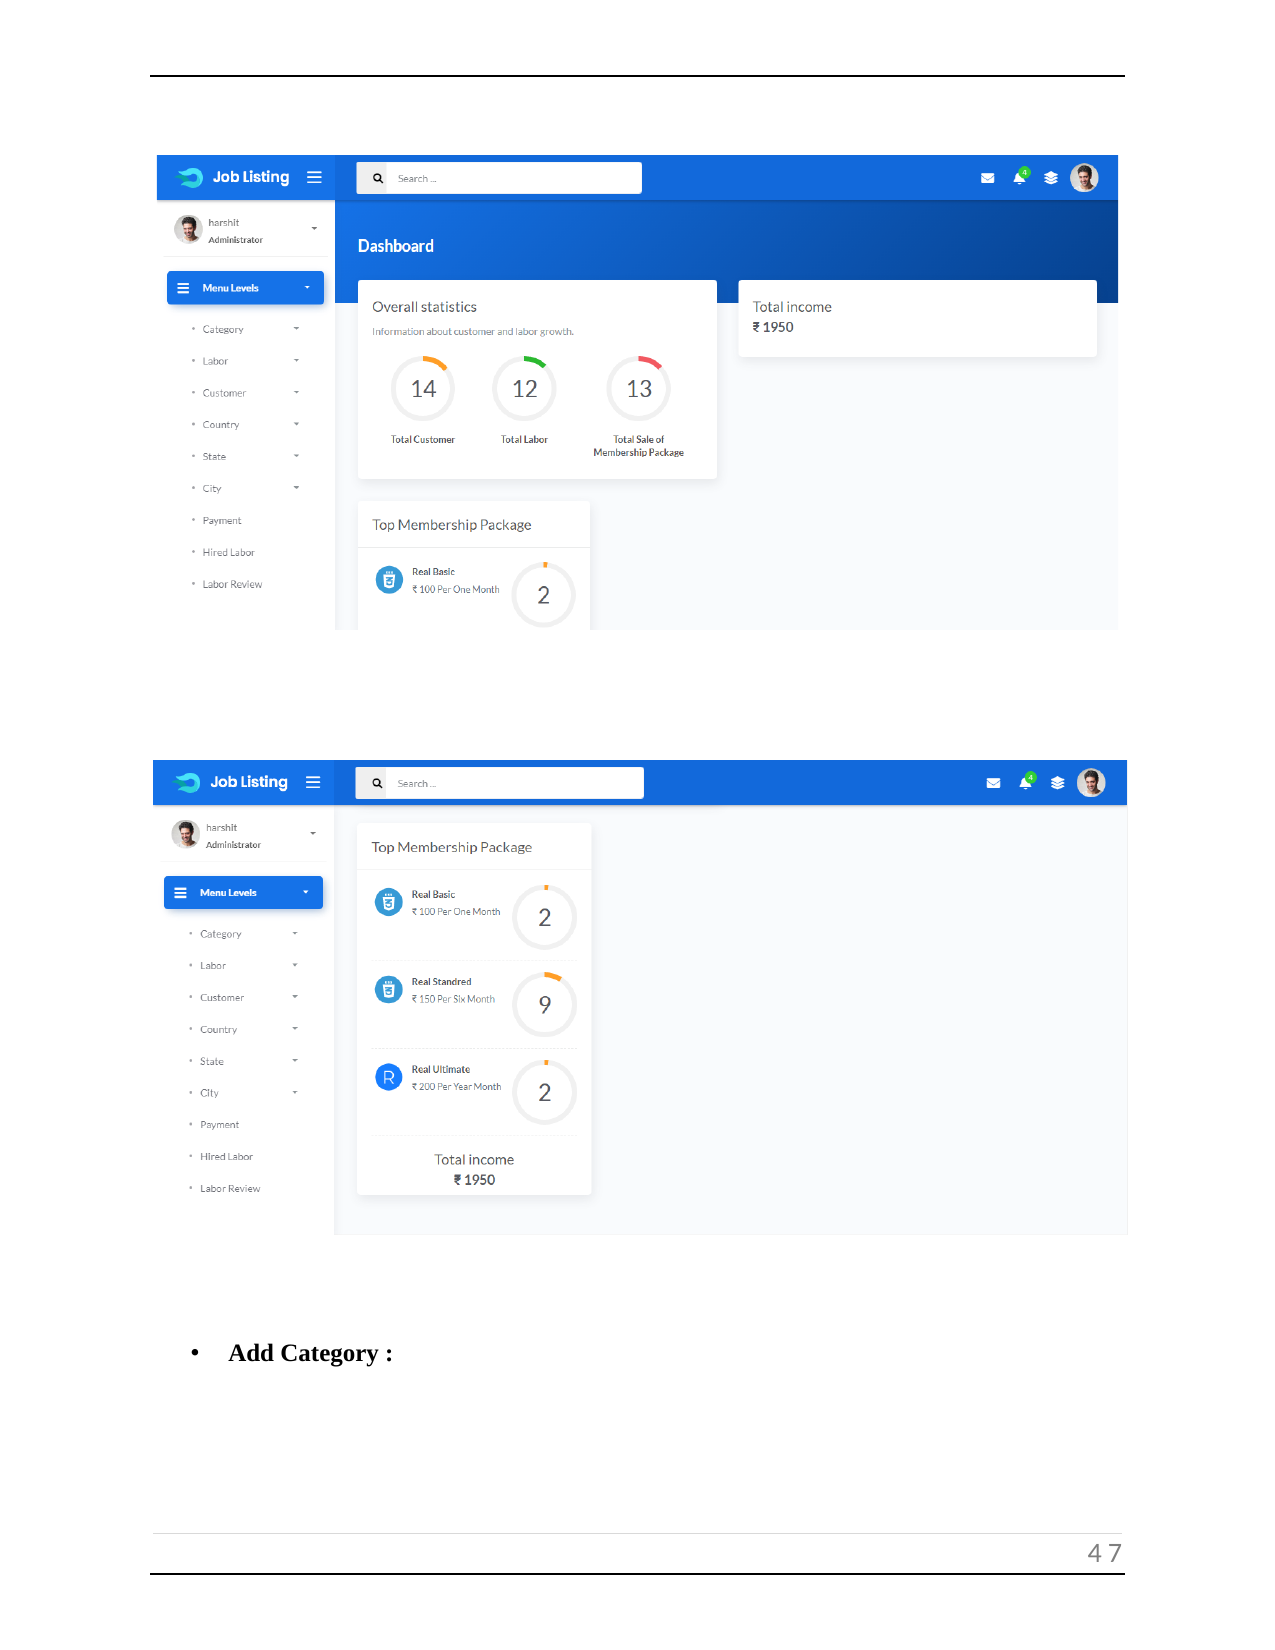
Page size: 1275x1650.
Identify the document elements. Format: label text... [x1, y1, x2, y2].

picture [156, 155, 1119, 630]
picture [153, 760, 1128, 1235]
list Add Category : [191, 1338, 1122, 1366]
